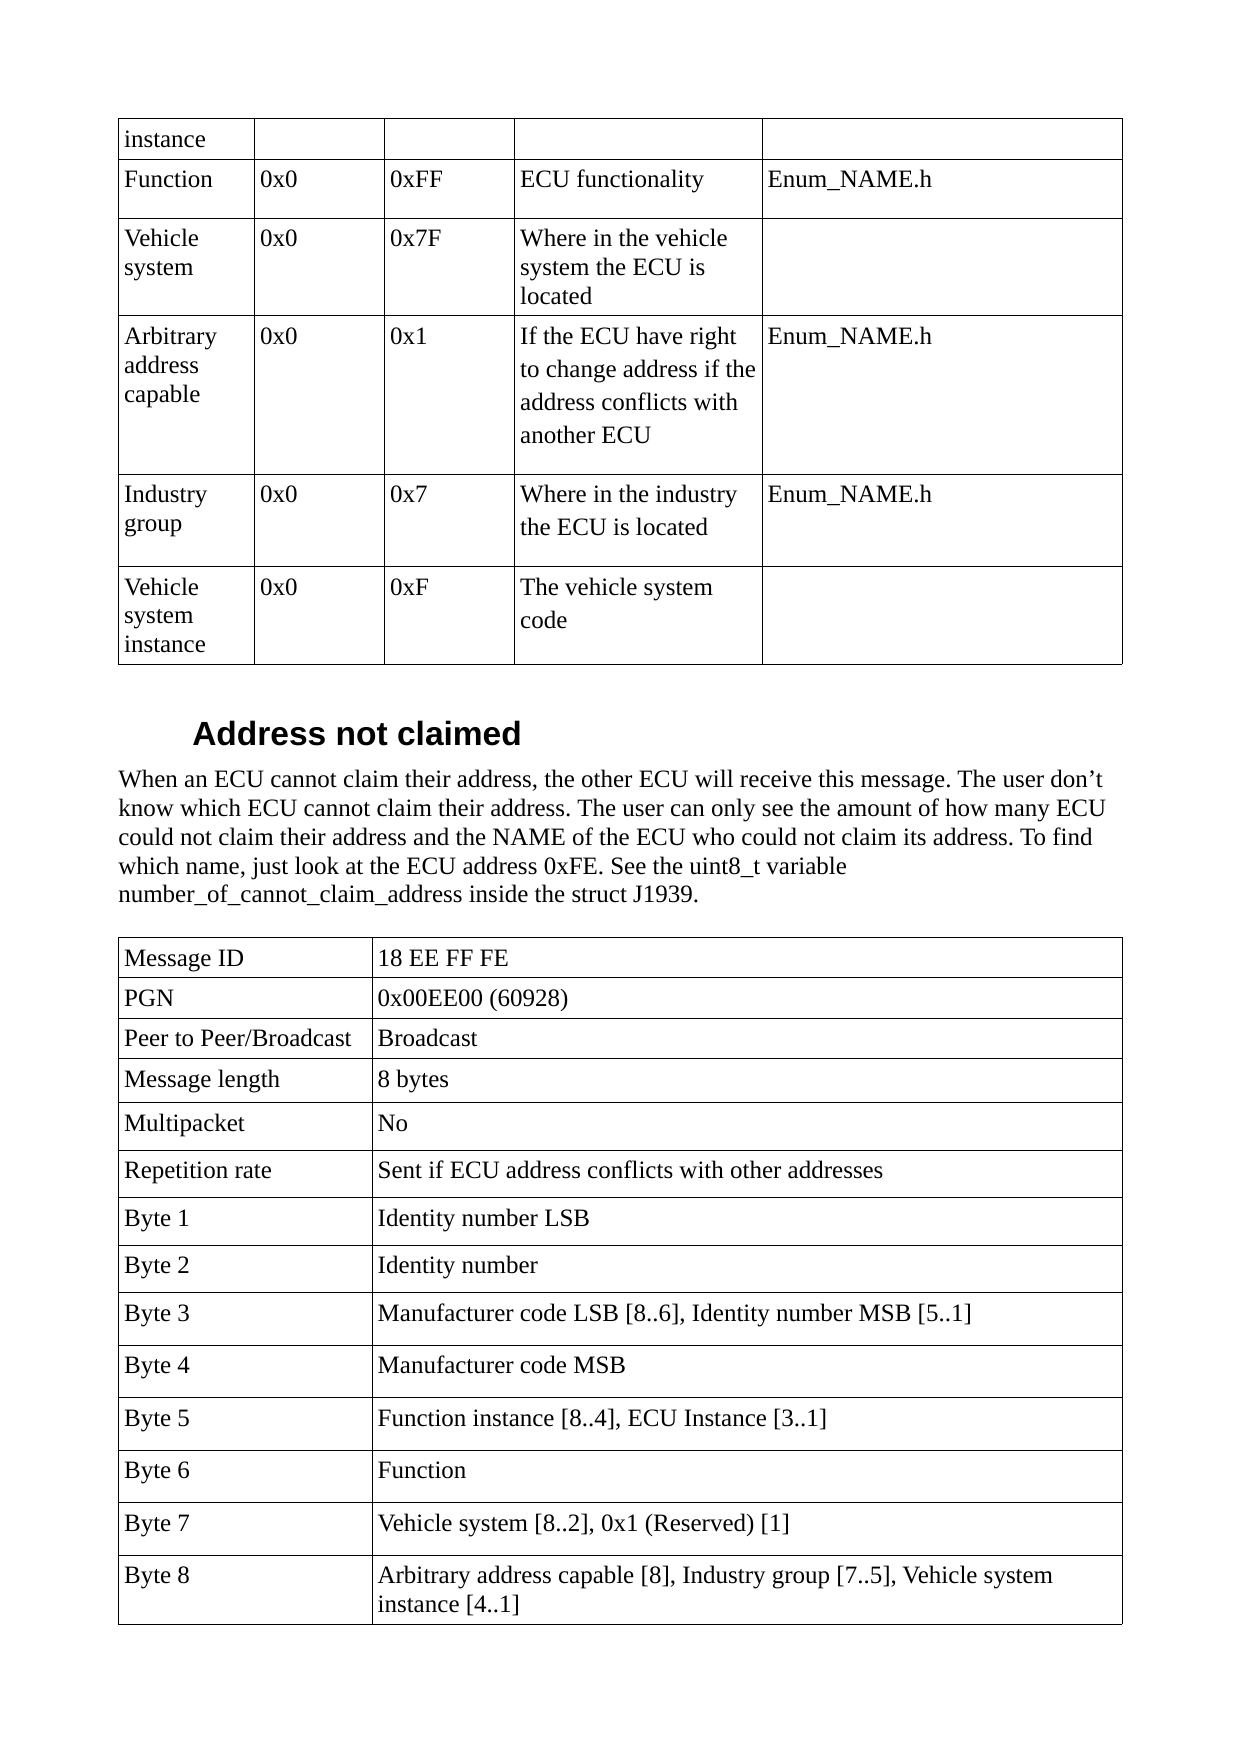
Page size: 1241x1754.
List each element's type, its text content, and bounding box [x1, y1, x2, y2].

table_cell Byte 7 [119, 1503, 372, 1554]
table_cell [515, 119, 762, 158]
table_cell 0x7 [385, 475, 514, 566]
table_cell Vehicle system instance [119, 567, 254, 664]
table_cell [763, 119, 1122, 158]
table_cell 0xFF [385, 160, 514, 218]
table_cell Byte 6 [119, 1451, 372, 1502]
table_cell 0x1 [385, 316, 514, 474]
table_cell Manufacturer code MSB [373, 1346, 1122, 1397]
table_cell [763, 219, 1122, 315]
table_cell Enum_NAME.h [763, 160, 1122, 218]
table_cell 0x0 [255, 160, 384, 218]
table_cell 0xF [385, 567, 514, 664]
table_cell Repetition rate [119, 1151, 372, 1197]
table_cell Arbitrary address capable [119, 316, 254, 474]
table_cell ECU functionality [515, 160, 762, 218]
table_cell 8 bytes [373, 1059, 1122, 1102]
table_cell [255, 119, 384, 158]
table_cell [385, 119, 514, 158]
table_cell Function instance [8..4], ECU Instance [3..1] [373, 1398, 1122, 1449]
subtitle Address not claimed [118, 713, 1122, 752]
table_cell 0x0 [255, 219, 384, 315]
table_cell Function [373, 1451, 1122, 1502]
table_cell Byte 2 [119, 1246, 372, 1292]
table_header 18 EE FF FE [373, 938, 1122, 977]
table_cell Byte 1 [119, 1198, 372, 1244]
table_cell instance [119, 119, 254, 158]
table_cell 0x0 [255, 475, 384, 566]
table_cell 0x7F [385, 219, 514, 315]
table_cell Identity number [373, 1246, 1122, 1292]
table_cell Byte 5 [119, 1398, 372, 1449]
table_cell If the ECU have right to change address if the address conflicts with another ECU [515, 316, 762, 474]
table_cell Vehicle system [119, 219, 254, 315]
table_cell Peer to Peer/Broadcast [119, 1019, 372, 1058]
table_cell Enum_NAME.h [763, 475, 1122, 566]
table_cell Vehicle system [8..2], 0x1 (Reserved) [1] [373, 1503, 1122, 1554]
table_cell Industry group [119, 475, 254, 566]
table_header Message ID [119, 938, 372, 977]
table_cell 0x00EE00 (60928) [373, 978, 1122, 1018]
table_cell Manufacturer code LSB [8..6], Identity number MSB [5..1] [373, 1293, 1122, 1344]
table_cell Broadcast [373, 1019, 1122, 1058]
table_cell Where in the vehicle system the ECU is located [515, 219, 762, 315]
table_cell Multipacket [119, 1103, 372, 1149]
table_cell Byte 4 [119, 1346, 372, 1397]
table_cell The vehicle system code [515, 567, 762, 664]
table_cell Byte 8 [119, 1556, 372, 1623]
table_cell PGN [119, 978, 372, 1018]
table_cell 0x0 [255, 567, 384, 664]
table_cell Where in the industry the ECU is located [515, 475, 762, 566]
table_cell No [373, 1103, 1122, 1149]
table_cell [763, 567, 1122, 664]
table_cell Message length [119, 1059, 372, 1102]
table_cell Enum_NAME.h [763, 316, 1122, 474]
table_cell Byte 3 [119, 1293, 372, 1344]
text When an ECU cannot claim their address, the other ECU will receive this message. The user don’t know which ECU cannot claim their address. The user can only see the amount of how many ECU could not claim their address and the NAME of the ECU who could not claim its address. To find which name, just look at the ECU address 0xFE. See the uint8_t variable number_of_cannot_claim_address inside the struct J1939. [118, 764, 1122, 908]
table_cell Sent if ECU address conflicts with other addresses [373, 1151, 1122, 1197]
table_cell Arbitrary address capable [8], Industry group [7..5], Vehicle system instance [4..1] [373, 1556, 1122, 1623]
table_cell Identity number LSB [373, 1198, 1122, 1244]
table_cell 0x0 [255, 316, 384, 474]
table_cell Function [119, 160, 254, 218]
